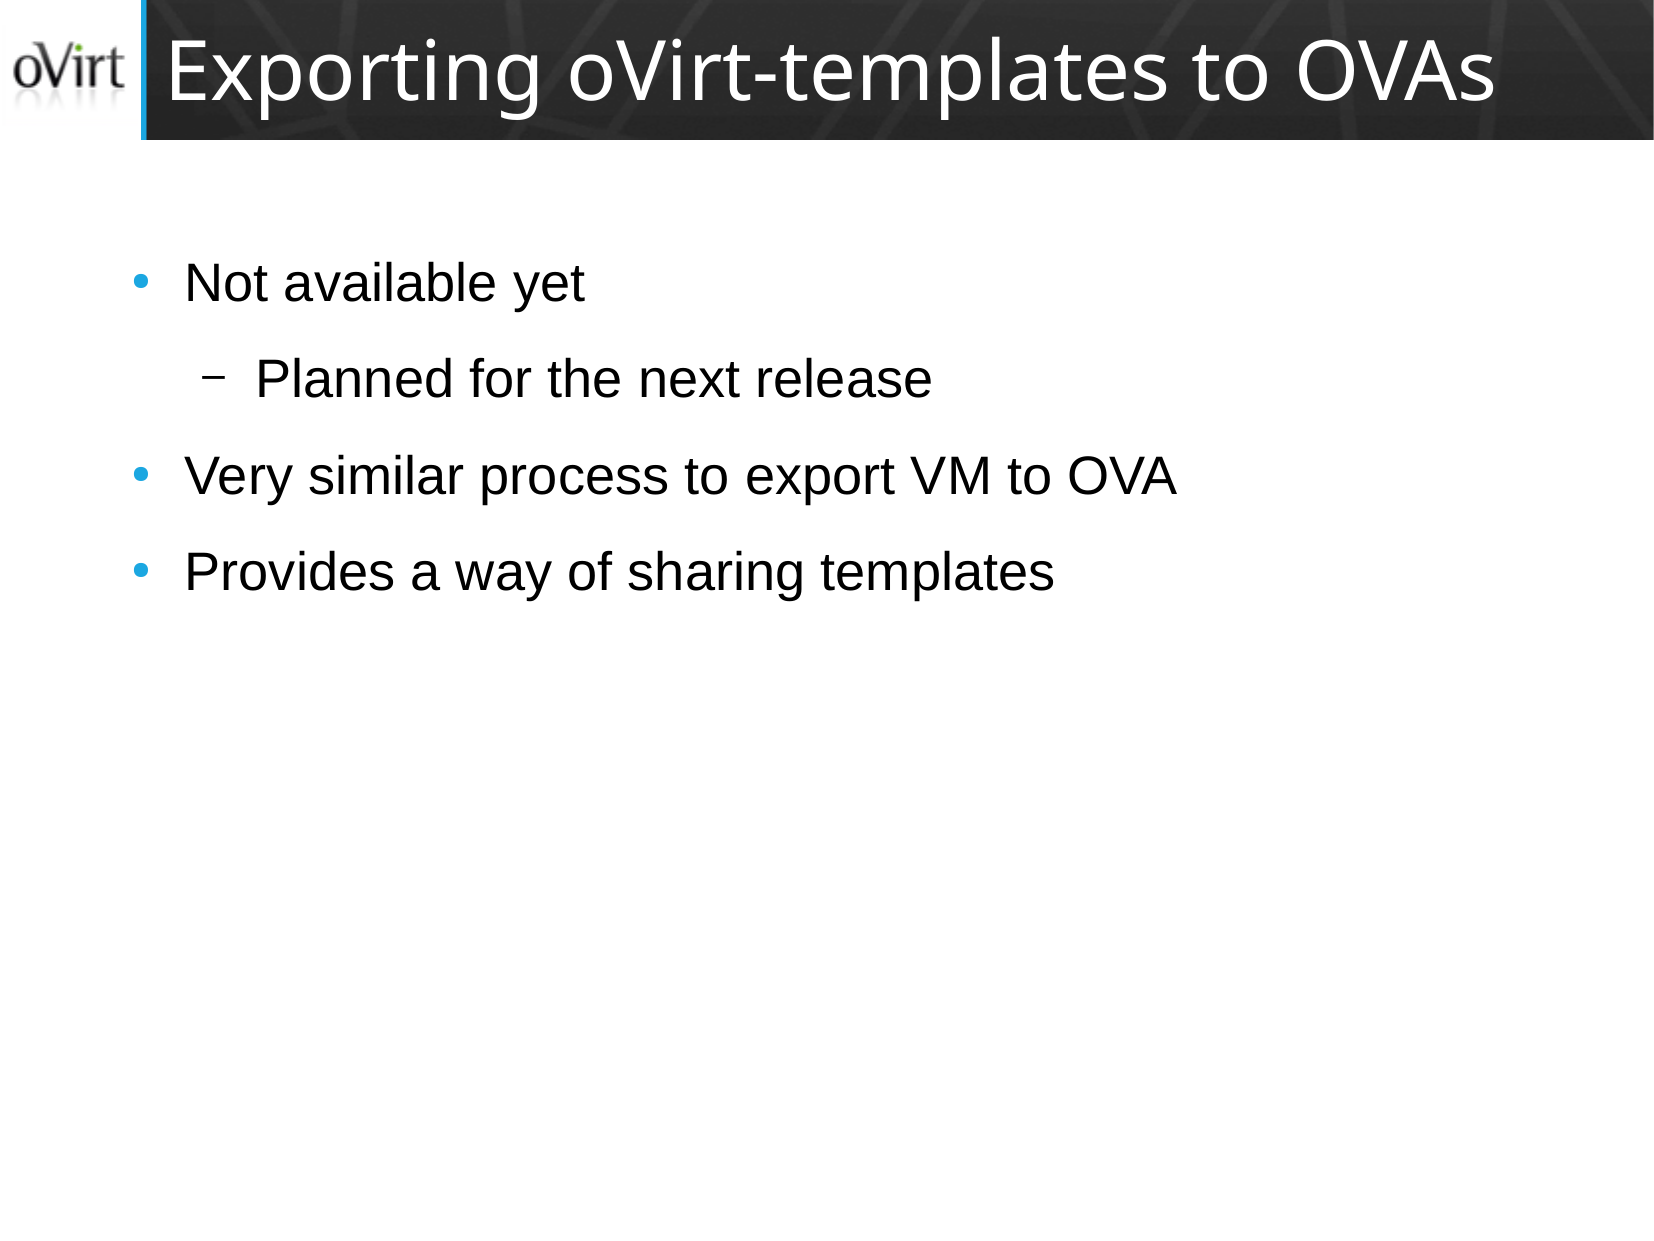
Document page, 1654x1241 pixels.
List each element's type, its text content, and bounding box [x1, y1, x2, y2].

title Exporting oVirt-templates to OVAs [164, 18, 1653, 119]
picture [0, 0, 1654, 140]
text_box Not available yet Planned for the next release Very similar process to export VM to OVA Provides a way of sharing templates [86, 244, 1576, 1126]
